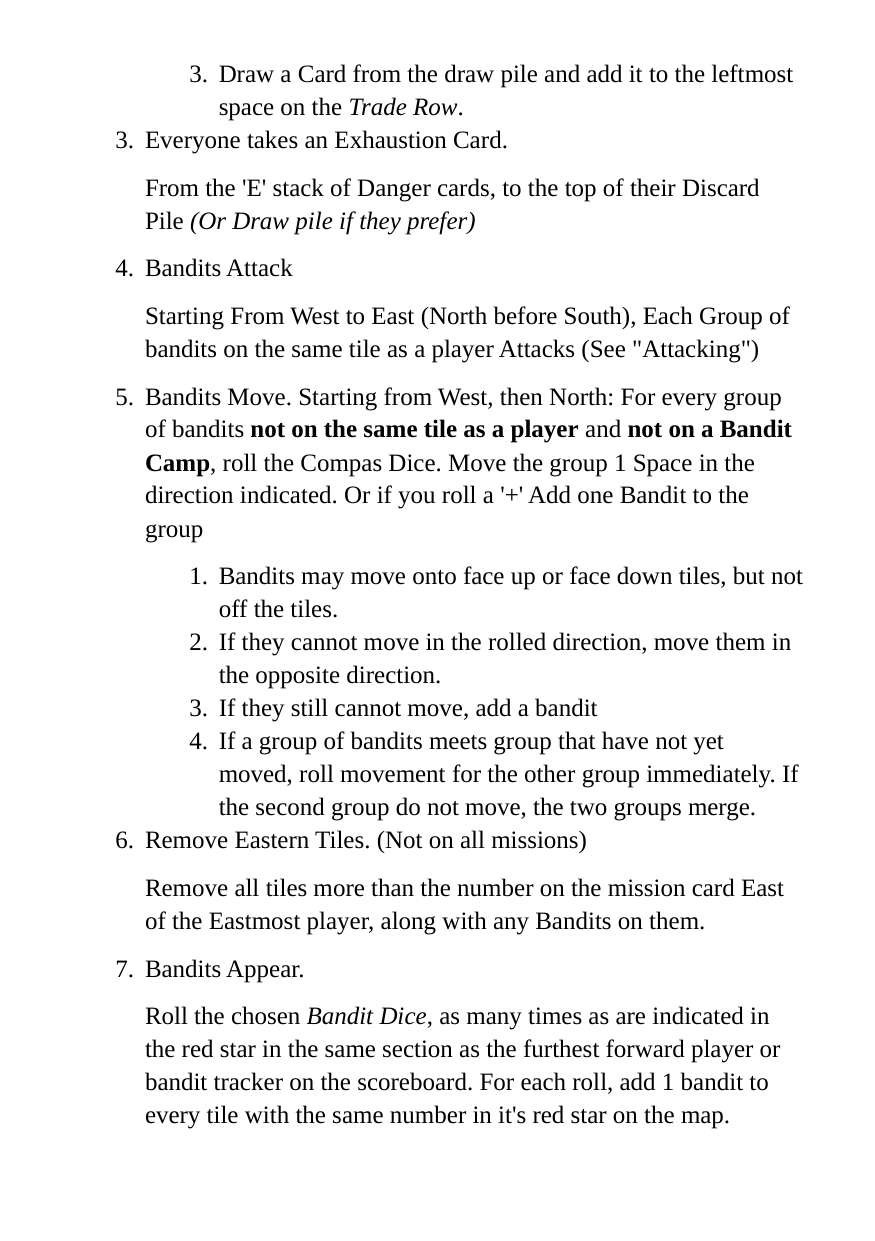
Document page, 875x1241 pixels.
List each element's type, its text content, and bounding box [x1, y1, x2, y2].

list Everyone takes an Exhaustion Card. [115, 125, 803, 154]
list Bandits Move. Starting from West, then North: For every group of bandits not on the same tile as a player and not on a Bandit Camp, roll the Compas Dice. Move the group 1 Space in the direction indicated. Or if you roll a '+' Add one Bandit to the group [115, 382, 803, 542]
list If they still cannot move, add a bandit [189, 693, 803, 722]
list Remove all tiles more than the number on the mission card East of the Eastmost player, along with any Bandits on them. [115, 873, 803, 935]
list Bandits may move onto face up or face down tiles, but not off the tiles. [189, 561, 803, 623]
list Draw a Card from the draw pile and add it to the leftmost space on the Trade Row. [189, 59, 803, 121]
list From the 'E' stack of Danger cards, to the top of their Discard Pile (Or Draw pile if they prefer) [115, 173, 803, 234]
list Remove Eastern Tiles. (Not on all missions) [115, 825, 803, 854]
list If a group of bandits meets group that have not yet moved, roll movement for the other group immediately. If the second group do not move, the two groups merge. [189, 726, 803, 821]
list Bandits Attack [115, 253, 803, 282]
list If they cannot move in the rolled direction, move them in the opposite direction. [189, 627, 803, 689]
list Starting From West to East (North before South), Each Group of bandits on the same tile as a player Attacks (See "Attacking") [115, 301, 803, 363]
list Bandits Appear. [115, 954, 803, 982]
list Roll the chosen Bandit Dice, as many times as are indicated in the red star in the same section as the furthest forward player or bandit tracker on the scoreboard. For each roll, add 1 bandit to every tile with the same number in it's red star on the map. [115, 1001, 803, 1129]
